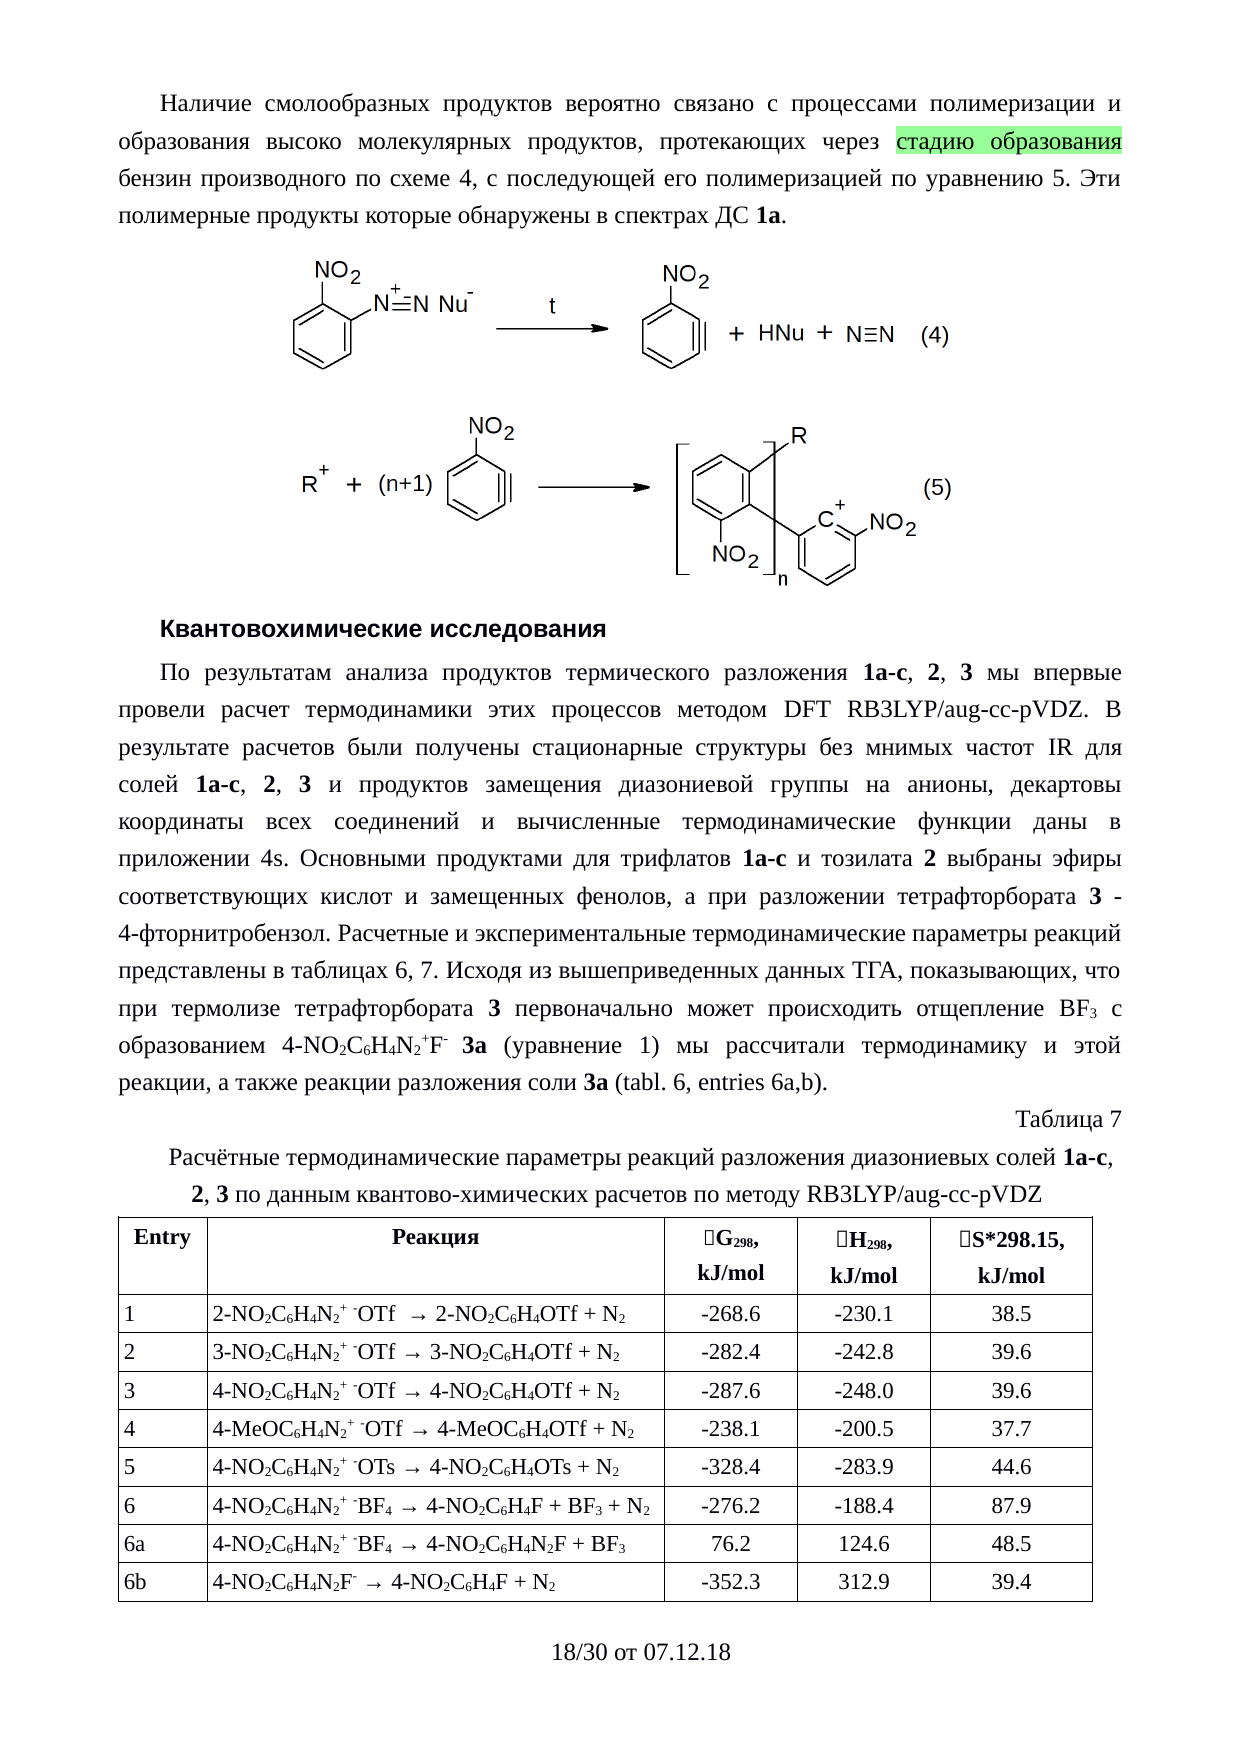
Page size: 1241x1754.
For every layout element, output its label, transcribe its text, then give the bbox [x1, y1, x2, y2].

table_cell 39.4 [931, 1563, 1092, 1601]
table_cell -268.6 [665, 1295, 797, 1332]
table_cell 37.7 [931, 1410, 1092, 1447]
table_cell 44.6 [931, 1448, 1092, 1486]
table_cell -230.1 [798, 1295, 930, 1332]
table_cell 4-NO2C6H4N2+ -BF4 → 4-NO2C6H4N2F + BF3 [208, 1525, 664, 1562]
table_cell 4-NO2C6H4N2F- → 4-NO2C6H4F + N2 [208, 1563, 664, 1601]
text Таблица 7 [118, 1104, 1122, 1133]
picture [285, 256, 956, 594]
text По результатам анализа продуктов термического разложения 1a-c, 2, 3 мы впервые провели расчет термодинамики этих процессов методом DFT RB3LYP/aug-cc-pVDZ. В результате расчетов были получены стационарные структуры без мнимых частот IR для солей 1a-c, 2, 3 и продуктов замещения диазониевой группы на анионы, декартовы координаты всех соединений и вычисленные термодинамические функции даны в приложении 4s. Основными продуктами для трифлатов 1a-c и тозилата 2 выбраны эфиры соответствующих кислот и замещенных фенолов, а при разложении тетрафторбората 3 - 4‑фторнитробензол. Расчетные и экспериментальные термодинамические параметры реакций представлены в таблицах 6, 7. Исходя из вышеприведенных данных ТГА, показывающих, что при термолизе тетрафторбората 3 первоначально может происходить отщепление BF3 c образованием 4-NO2C6H4N2+F- 3a (уравнение 1) мы рассчитали термодинамику и этой реакции, а также реакции разложения соли 3a (tabl. 6, entries 6a,b). [118, 657, 1122, 1096]
table_cell -282.4 [665, 1333, 797, 1371]
table_cell 39.6 [931, 1333, 1092, 1371]
table_cell -238.1 [665, 1410, 797, 1447]
table_cell 39.6 [931, 1372, 1092, 1409]
table_cell 4 [119, 1410, 207, 1447]
table_cell -352.3 [665, 1563, 797, 1601]
table_cell -287.6 [665, 1372, 797, 1409]
table_cell 1 [119, 1295, 207, 1332]
table_cell 2 [119, 1333, 207, 1371]
table_cell 87.9 [931, 1487, 1092, 1524]
table_cell -248.0 [798, 1372, 930, 1409]
table_cell 3 [119, 1372, 207, 1409]
table_cell 4-NO2C6H4N2+ -BF4 → 4-NO2C6H4F + BF3 + N2 [208, 1487, 664, 1524]
text Расчётные термодинамические параметры реакций разложения диазониевых солей 1a‑c, 2, 3 по данным квантово-химических расчетов по методу RB3LYP/aug-cc-pVDZ [118, 1142, 1122, 1208]
table_cell 312.9 [798, 1563, 930, 1601]
table_cell 124.6 [798, 1525, 930, 1562]
table_cell -328.4 [665, 1448, 797, 1486]
table_header Реакция [208, 1218, 664, 1294]
table_cell 6a [119, 1525, 207, 1562]
table_cell -276.2 [665, 1487, 797, 1524]
subtitle Квантовохимические исследования [118, 614, 1122, 643]
table_cell 3-NO2C6H4N2+ -OTf → 3-NO2C6H4OTf + N2 [208, 1333, 664, 1371]
table_header S*298.15, kJ/mol [931, 1218, 1092, 1294]
table_cell 4-MeOC6H4N2+ -OTf → 4-MeOC6H4OTf + N2 [208, 1410, 664, 1447]
table_cell 6b [119, 1563, 207, 1601]
table_header Entry [119, 1218, 207, 1294]
table_header H298, kJ/mol [798, 1218, 930, 1294]
table_cell 48.5 [931, 1525, 1092, 1562]
table_cell 5 [119, 1448, 207, 1486]
table_cell -200.5 [798, 1410, 930, 1447]
table_cell 38.5 [931, 1295, 1092, 1332]
table_cell 4-NO2C6H4N2+ -OTf → 4-NO2C6H4OTf + N2 [208, 1372, 664, 1409]
table_cell 4-NO2C6H4N2+ -OTs → 4-NO2C6H4OTs + N2 [208, 1448, 664, 1486]
table_cell 6 [119, 1487, 207, 1524]
table_cell -188.4 [798, 1487, 930, 1524]
table_cell 2-NO2C6H4N2+ -OTf → 2-NO2C6H4OTf + N2 [208, 1295, 664, 1332]
table_cell -242.8 [798, 1333, 930, 1371]
table_header G298, kJ/mol [665, 1218, 797, 1294]
table_cell 76.2 [665, 1525, 797, 1562]
text Наличие смолообразных продуктов вероятно связано с процессами полимеризации и образования высоко молекулярных продуктов, протекающих через стадию образования бензин производного по схеме 4, с последующей его полимеризацией по уравнению 5. Эти полимерные продукты которые обнаружены в спектрах ДС 1a. [118, 88, 1122, 229]
table_cell -283.9 [798, 1448, 930, 1486]
